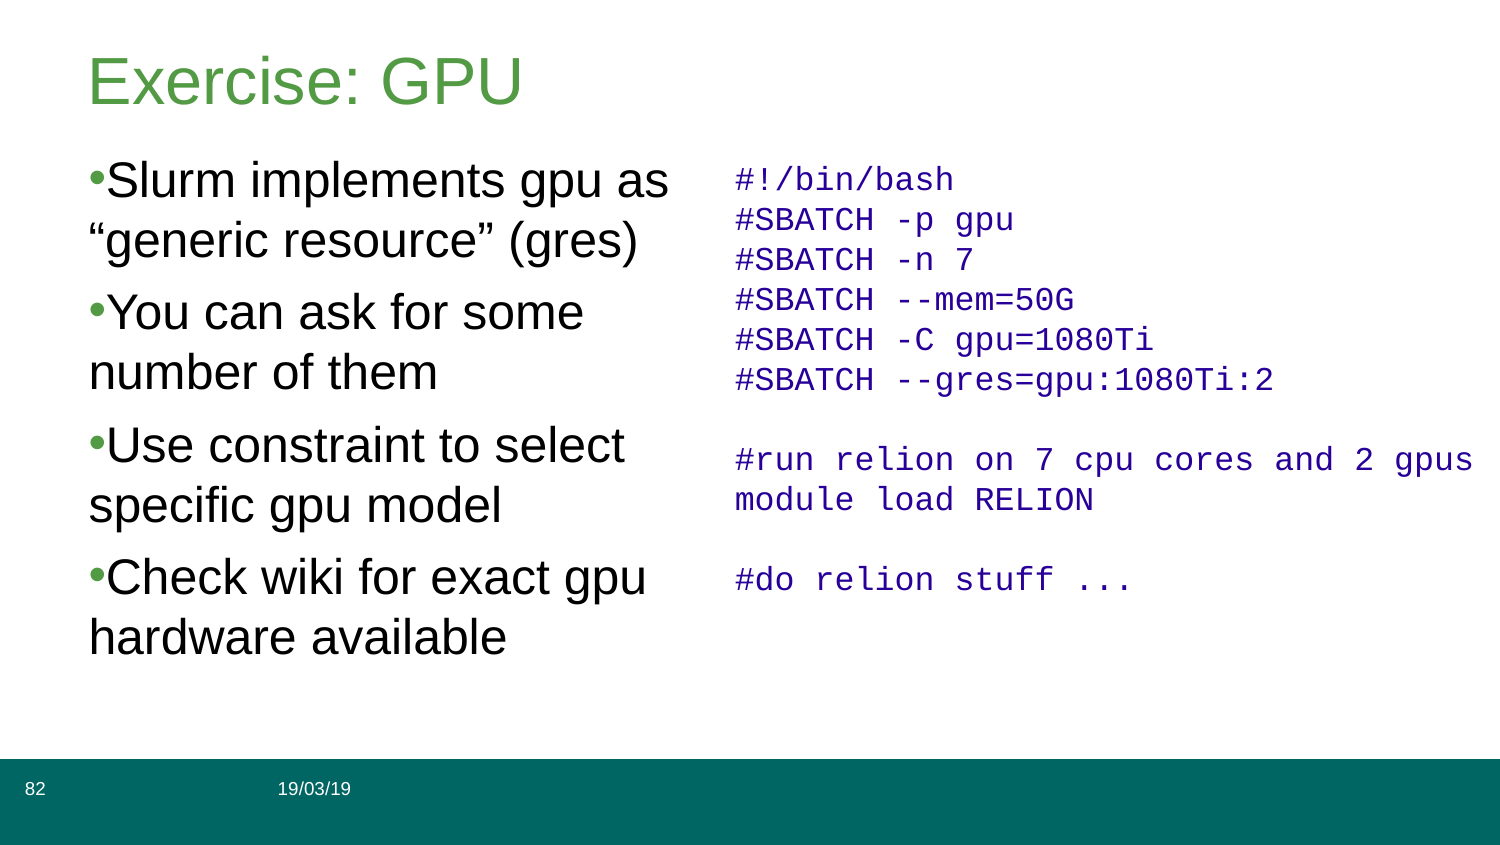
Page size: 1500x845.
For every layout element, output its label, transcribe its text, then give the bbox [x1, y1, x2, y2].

text_box #!/bin/bash #SBATCH -p gpu #SBATCH -n 7 #SBATCH --mem=50G #SBATCH -C gpu=1080Ti #SBATCH --gres=gpu:1080Ti:2 #run relion on 7 cpu cores and 2 gpus module load RELION #do relion stuff ... [720, 150, 1500, 705]
text_box 19/03/19 [277, 776, 553, 799]
text_box [24, 776, 76, 799]
list Slurm implements gpu as “generic resource” (gres) You can ask for some number of them Use constraint to select specific gpu model Check wiki for exact gpu hardware available [88, 147, 721, 683]
title Exercise: GPU [87, 37, 1426, 132]
